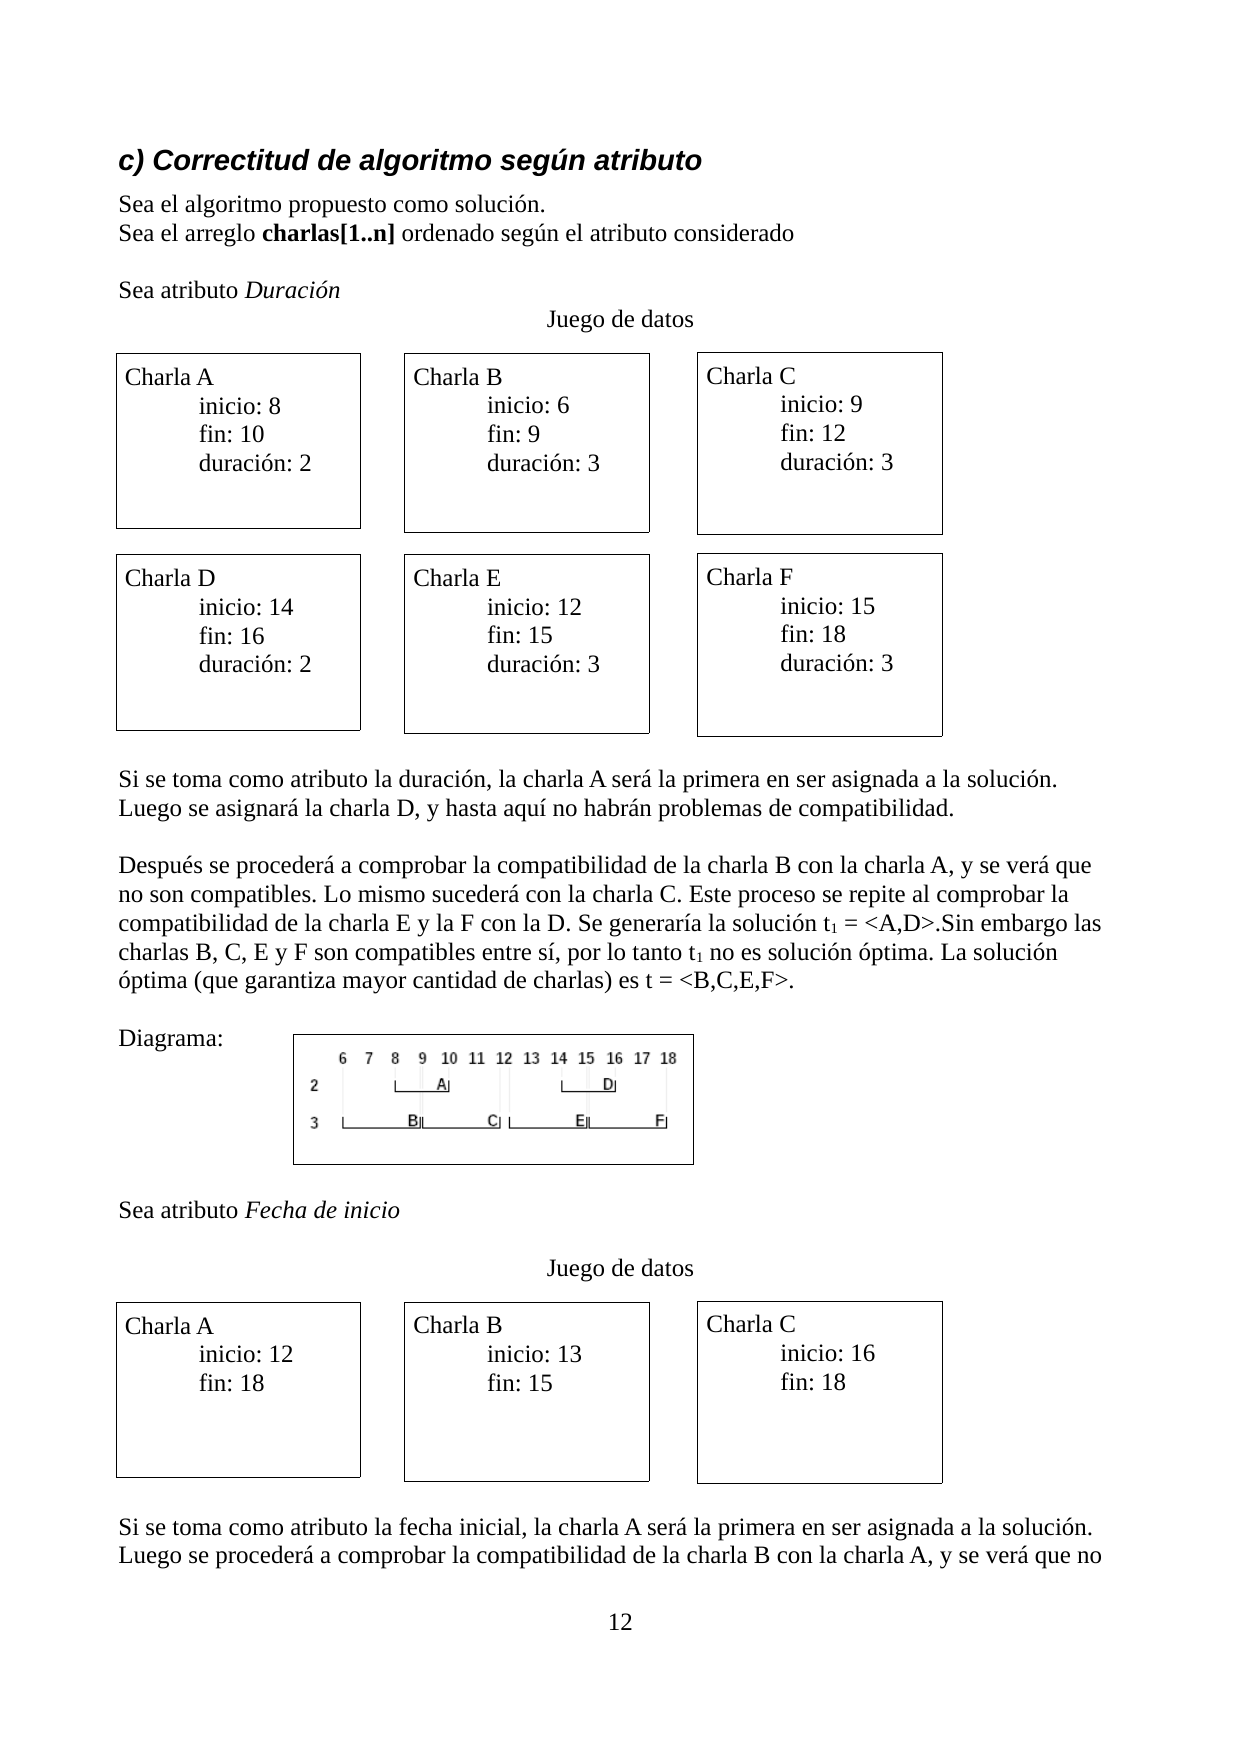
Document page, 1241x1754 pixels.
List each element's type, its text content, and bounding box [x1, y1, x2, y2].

text duración: 2 [124, 448, 351, 477]
text inicio: 8 [124, 391, 351, 419]
text Charla B [413, 362, 640, 391]
text fin: 12 [706, 418, 933, 447]
text fin: 18 [124, 1368, 351, 1397]
text Juego de datos [118, 304, 1122, 333]
text fin: 10 [124, 419, 351, 448]
text inicio: 6 [413, 391, 640, 419]
text Charla E [413, 563, 640, 592]
text Charla F [706, 562, 933, 591]
text Sea atributo Fecha de inicio [118, 1195, 1122, 1224]
text fin: 9 [413, 419, 640, 448]
text Charla C [706, 1309, 933, 1338]
text Charla A [124, 1311, 351, 1339]
text [294, 1035, 693, 1164]
subtitle c) Correctitud de algoritmo según atributo [118, 143, 1122, 177]
text Sea el algoritmo propuesto como solución. [118, 189, 1122, 218]
text inicio: 16 [706, 1338, 933, 1367]
text inicio: 12 [413, 592, 640, 621]
text fin: 15 [413, 621, 640, 649]
text duración: 3 [706, 447, 933, 476]
text fin: 18 [706, 619, 933, 648]
text fin: 18 [706, 1367, 933, 1396]
text Si se toma como atributo la duración, la charla A será la primera en ser asignada a la solución. Luego se asignará la charla D, y hasta aquí no habrán problemas de compatibilidad. [118, 764, 1122, 822]
text inicio: 14 [124, 592, 351, 621]
text Charla B [413, 1311, 640, 1339]
text fin: 16 [124, 621, 351, 649]
text Juego de datos [118, 1253, 1122, 1282]
text Diagrama: [118, 1023, 1122, 1052]
text duración: 3 [706, 648, 933, 677]
text Charla D [124, 563, 351, 592]
text inicio: 15 [706, 591, 933, 619]
text inicio: 13 [413, 1339, 640, 1368]
text duración: 2 [124, 649, 351, 678]
text Charla A [124, 362, 351, 391]
text inicio: 12 [124, 1339, 351, 1368]
text duración: 3 [413, 448, 640, 477]
text inicio: 9 [706, 389, 933, 418]
text Sea el arreglo charlas[1..n] ordenado según el atributo considerado [118, 218, 1122, 247]
text Charla C [706, 361, 933, 389]
text duración: 3 [413, 649, 640, 678]
text fin: 15 [413, 1368, 640, 1397]
text Sea atributo Duración [118, 275, 1122, 304]
text Después se procederá a comprobar la compatibilidad de la charla B con la charla A, y se verá que no son compatibles. Lo mismo sucederá con la charla C. Este proceso se repite al comprobar la compatibilidad de la charla E y la F con la D. Se generaría la solución t1 = <A,D>.Sin embargo las charlas B, C, E y F son compatibles entre sí, por lo tanto t1 no es solución óptima. La solución óptima (que garantiza mayor cantidad de charlas) es t = <B,C,E,F>. [118, 850, 1122, 994]
text Si se toma como atributo la fecha inicial, la charla A será la primera en ser asignada a la solución. Luego se procederá a comprobar la compatibilidad de la charla B con la charla A, y se verá que no [118, 1512, 1122, 1569]
